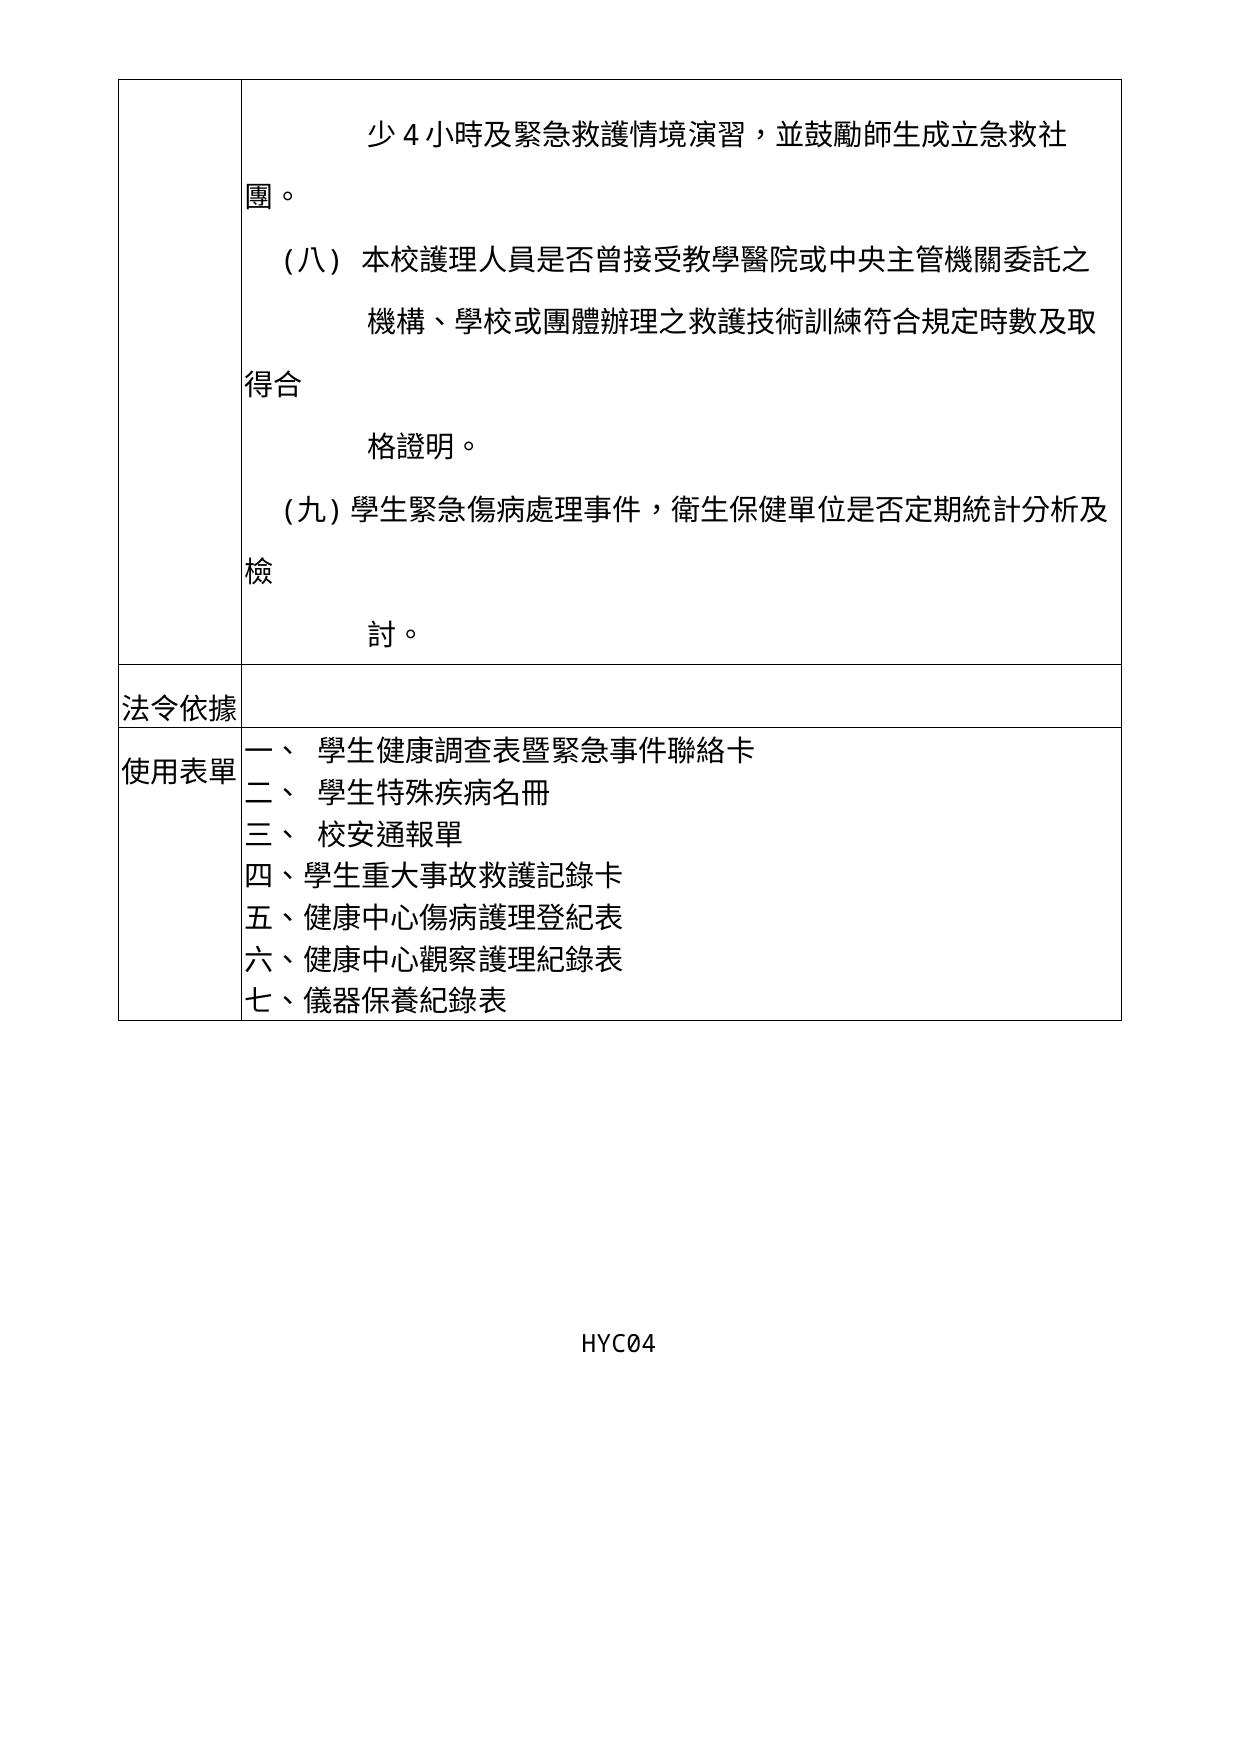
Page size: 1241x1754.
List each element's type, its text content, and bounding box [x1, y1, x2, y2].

table_cell 一、 學生健康調查表暨緊急事件聯絡卡 二、 學生特殊疾病名冊 三、 校安通報單 四、學生重大事故救護記錄卡 五、健康中心傷病護理登紀表 六、健康中心觀察護理紀錄表 七、儀器保養紀錄表 [242, 728, 1121, 1020]
table_cell 少4小時及緊急救護情境演習，並鼓勵師生成立急救社團。 (八) 本校護理人員是否曾接受教學醫院或中央主管機關委託之 機構、學校或團體辦理之救護技術訓練符合規定時數及取得合 格證明。 (九) 學生緊急傷病處理事件，衛生保健單位是否定期統計分析及檢 討。 [242, 80, 1121, 664]
table_cell [242, 665, 1121, 727]
table_cell [119, 80, 241, 664]
text HYC04-4 [581, 1325, 670, 1363]
table_cell 使用表單 [119, 728, 241, 1020]
table_cell 法令依據 [119, 665, 241, 727]
